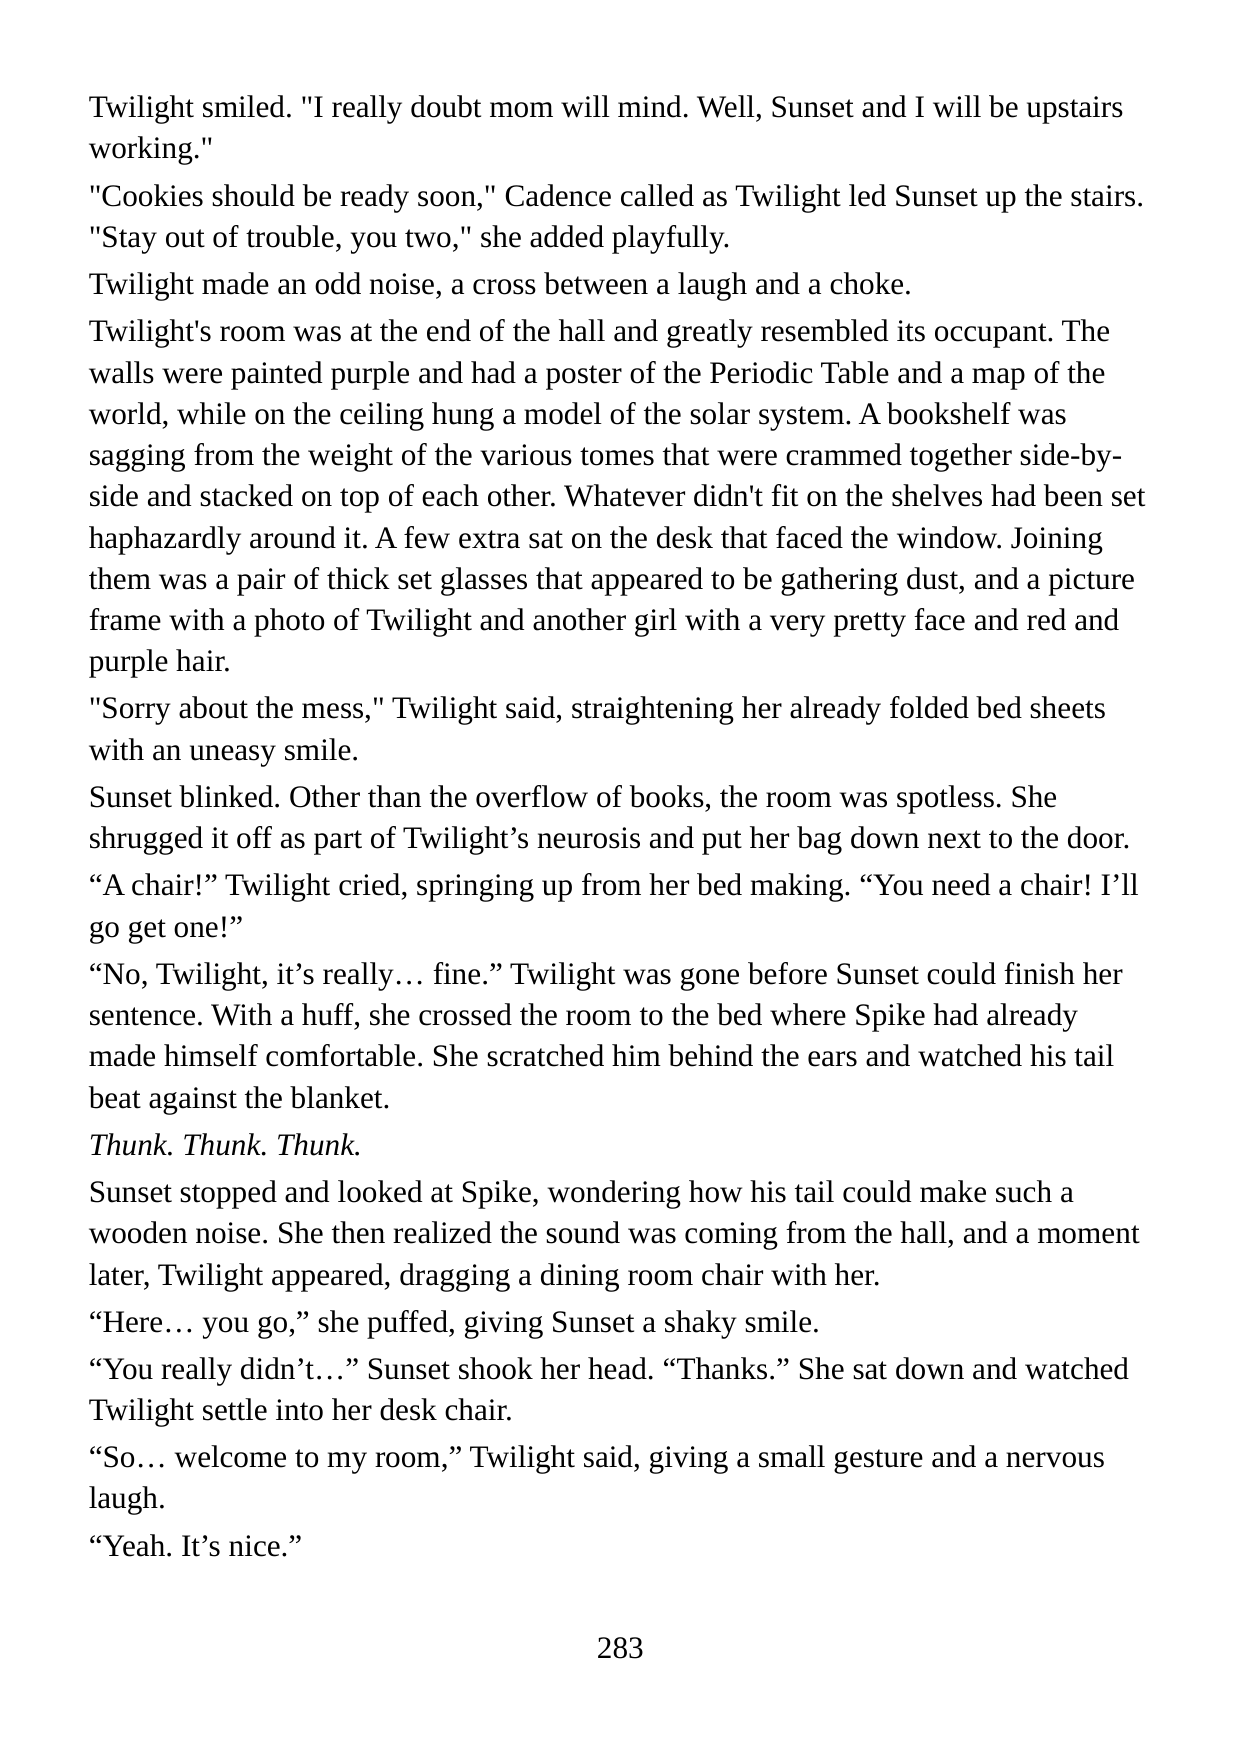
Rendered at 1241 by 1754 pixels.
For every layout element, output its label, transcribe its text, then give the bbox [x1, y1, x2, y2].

text Twilight's room was at the end of the hall and greatly resembled its occupant. The walls were painted purple and had a poster of the Periodic Table and a map of the world, while on the ceiling hung a model of the solar system. A bookshelf was sagging from the weight of the various tomes that were crammed together side-by-side and stacked on top of each other. Whatever didn't fit on the shelves had been set haphazardly around it. A few extra sat on the desk that faced the window. Joining them was a pair of thick set glasses that appeared to be gathering dust, and a picture frame with a photo of Twilight and another girl with a very pretty face and red and purple hair. [88, 313, 1152, 678]
text “Here… you go,” she puffed, giving Sunset a shaky smile. [88, 1303, 1152, 1339]
text Sunset blinked. Other than the overflow of books, the room was spotless. She shrugged it off as part of Twilight’s neurosis and put her bag down next to the door. [88, 778, 1152, 855]
text “So… welcome to my room,” Twilight said, giving a small gesture and a nervous laugh. [88, 1438, 1152, 1516]
text “A chair!” Twilight cried, springing up from her bed making. “You need a chair! I’ll go get one!” [88, 867, 1152, 944]
text Sunset stopped and looked at Spike, wondering how his tail could make such a wooden noise. She then realized the sound was coming from the hall, and a moment later, Twilight appeared, dragging a dining room chair with her. [88, 1173, 1152, 1292]
text "Cookies should be ready soon," Cadence called as Twilight led Sunset up the stairs. "Stay out of trouble, you two," she added playfully. [88, 177, 1152, 254]
text Twilight smiled. "I really doubt mom will mind. Well, Sunset and I will be upstairs working." [88, 88, 1152, 166]
text “Yeah. It’s nice.” [88, 1527, 1152, 1563]
text "Sorry about the mess," Twilight said, straightening her already folded bed sheets with an uneasy smile. [88, 690, 1152, 767]
text “You really didn’t…” Sunset shook her head. “Thanks.” She sat down and watched Twilight settle into her desk chair. [88, 1350, 1152, 1427]
text Twilight made an odd noise, a cross between a laugh and a choke. [88, 265, 1152, 301]
text “No, Twilight, it’s really… fine.” Twilight was gone before Sunset could finish her sentence. With a huff, she crossed the room to the bed where Spike had already made himself comfortable. She scratched him behind the ears and watched his tail beat against the blanket. [88, 955, 1152, 1115]
text Thunk. Thunk. Thunk. [88, 1126, 1152, 1162]
